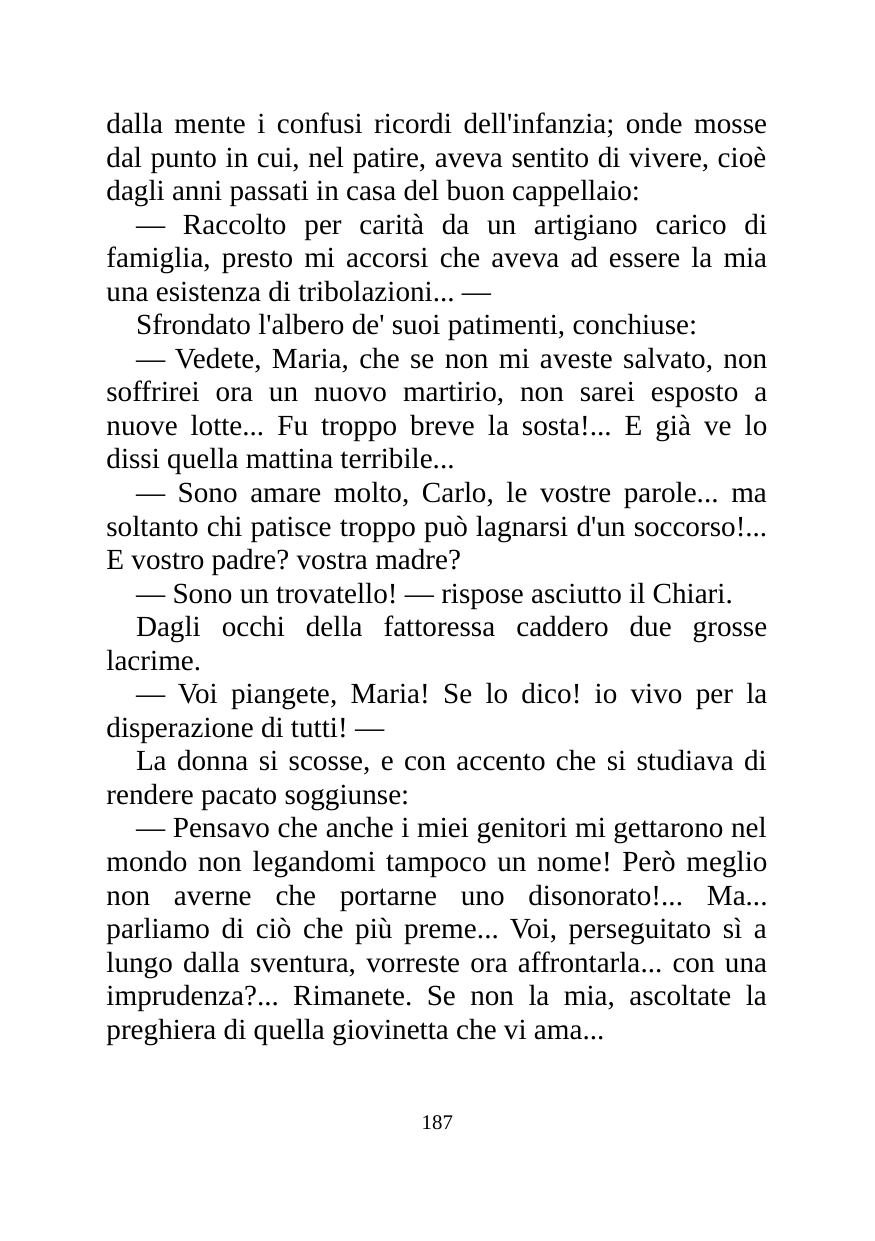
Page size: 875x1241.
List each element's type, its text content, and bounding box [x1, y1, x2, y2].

text — Sono amare molto, Carlo, le vostre parole... ma soltanto chi patisce troppo può lagnarsi d'un soccorso!... E vostro padre? vostra madre? [106, 475, 768, 576]
text La donna si scosse, e con accento che si studiava di rendere pacato soggiunse: [106, 743, 768, 811]
text dalla mente i confusi ricordi dell'infanzia; onde mosse dal punto in cui, nel patire, aveva sentito di vivere, cioè dagli anni passati in casa del buon cappellaio: [106, 106, 768, 207]
text — Vedete, Maria, che se non mi aveste salvato, non soffrirei ora un nuovo martirio, non sarei esposto a nuove lotte... Fu troppo breve la sosta!... E già ve lo dissi quella mattina terribile... [106, 341, 768, 475]
text Sfrondato l'albero de' suoi patimenti, conchiuse: [106, 307, 768, 341]
text Dagli occhi della fattoressa caddero due grosse lacrime. [106, 609, 768, 676]
text — Pensavo che anche i miei genitori mi gettarono nel mondo non legandomi tampoco un nome! Però meglio non averne che portarne uno disonorato!... Ma... parliamo di ciò che più preme... Voi, perseguitato sì a lungo dalla sventura, vorreste ora affrontarla... con una imprudenza?... Rimanete. Se non la mia, ascoltate la preghiera di quella giovinetta che vi ama... [106, 811, 768, 1045]
text — Sono un trovatello! — rispose asciutto il Chiari. [106, 576, 768, 609]
text — Voi piangete, Maria! Se lo dico! io vivo per la disperazione di tutti! — [106, 676, 768, 743]
text — Raccolto per carità da un artigiano carico di famiglia, presto mi accorsi che aveva ad essere la mia una esistenza di tribolazioni... — [106, 207, 768, 307]
